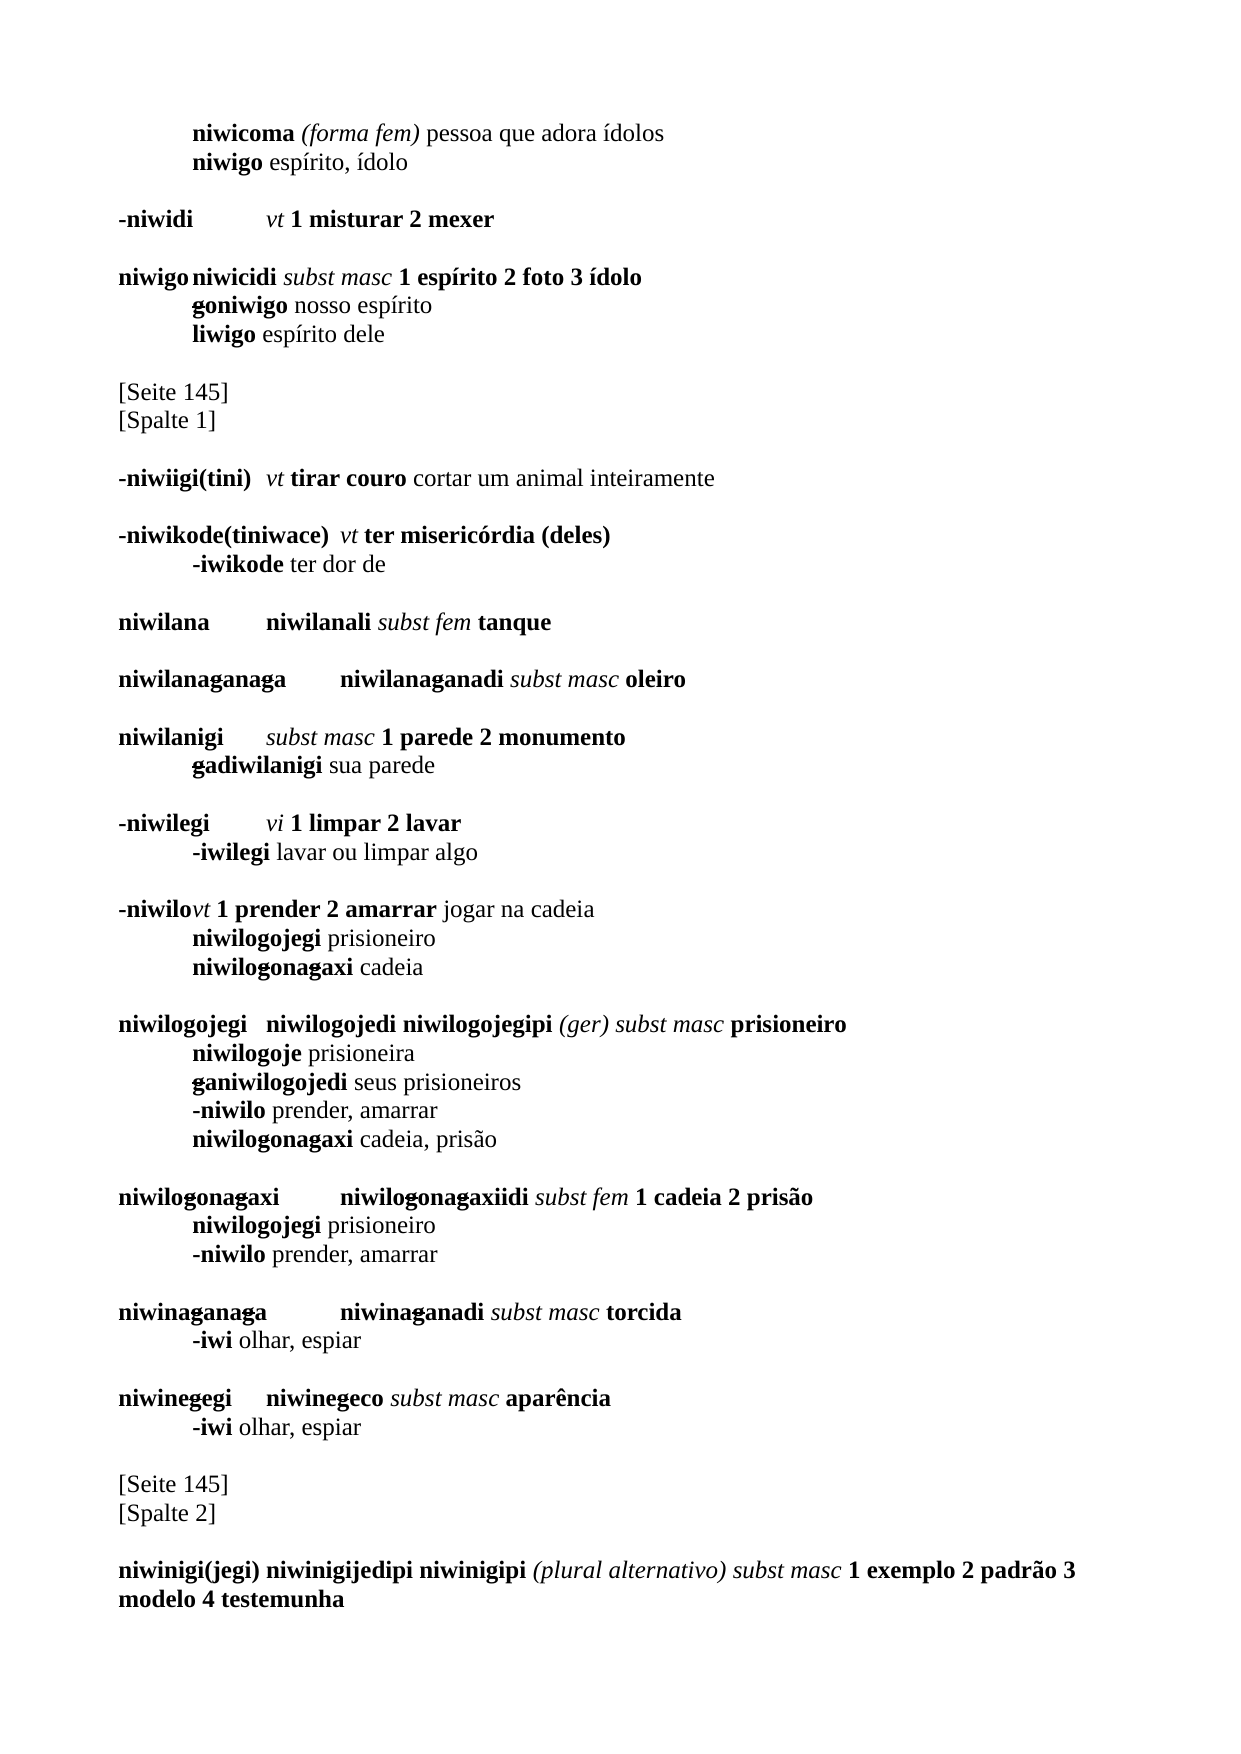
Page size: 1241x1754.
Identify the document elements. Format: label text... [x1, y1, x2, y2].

text niwinigi(jegi) niwinigijedipi niwinigipi (plural alternativo) subst masc 1 exemplo 2 padrão 3 modelo 4 testemunha [118, 1556, 1125, 1613]
text niwilogojegi prisioneiro [118, 1211, 1125, 1239]
text goniwigo nosso espírito [118, 291, 1125, 319]
text niwigo espírito, ídolo [118, 147, 1125, 176]
text -niwilo prender, amarrar [118, 1096, 1125, 1124]
text niwilogonagaxi cadeia [118, 952, 1125, 981]
text -niwilegi vi 1 limpar 2 lavar [118, 808, 1125, 837]
text -niwilo vt 1 prender 2 amarrar jogar na cadeia [118, 894, 1125, 923]
text niwicoma (forma fem) pessoa que adora ídolos [118, 118, 1125, 147]
text gadiwilanigi sua parede [118, 751, 1125, 779]
text ganiwilogojedi seus prisioneiros [118, 1067, 1125, 1096]
text niwinaganaga niwinaganadi subst masc torcida [118, 1297, 1125, 1326]
text -iwikode ter dor de [118, 549, 1125, 578]
text niwilanaganaga niwilanaganadi subst masc oleiro [118, 664, 1125, 693]
text [Seite 145] [118, 1469, 1125, 1498]
text liwigo espírito dele [118, 319, 1125, 348]
text niwilanigi subst masc 1 parede 2 monumento [118, 722, 1125, 751]
text -niwidi vt 1 misturar 2 mexer [118, 204, 1125, 233]
text -iwi olhar, espiar [118, 1326, 1125, 1354]
text niwinegegi niwinegeco subst masc aparência [118, 1383, 1125, 1412]
text -niwilo prender, amarrar [118, 1239, 1125, 1268]
text [Seite 145] [118, 377, 1125, 406]
text -niwiigi(tini) vt tirar couro cortar um animal inteiramente [118, 463, 1125, 492]
text niwilogonagaxi niwilogonagaxiidi subst fem 1 cadeia 2 prisão [118, 1182, 1125, 1211]
text niwilogojegi prisioneiro [118, 923, 1125, 952]
text niwilogonagaxi cadeia, prisão [118, 1124, 1125, 1153]
text niwilogoje prisioneira [118, 1038, 1125, 1067]
text [Spalte 1] [118, 406, 1125, 434]
text -iwi olhar, espiar [118, 1412, 1125, 1441]
text niwigo niwicidi subst masc 1 espírito 2 foto 3 ídolo [118, 262, 1125, 291]
text -iwilegi lavar ou limpar algo [118, 837, 1125, 866]
text [Spalte 2] [118, 1498, 1125, 1527]
text niwilana niwilanali subst fem tanque [118, 607, 1125, 636]
text niwilogojegi niwilogojedi niwilogojegipi (ger) subst masc prisioneiro [118, 1009, 1125, 1038]
text -niwikode(tiniwace) vt ter misericórdia (deles) [118, 521, 1125, 549]
